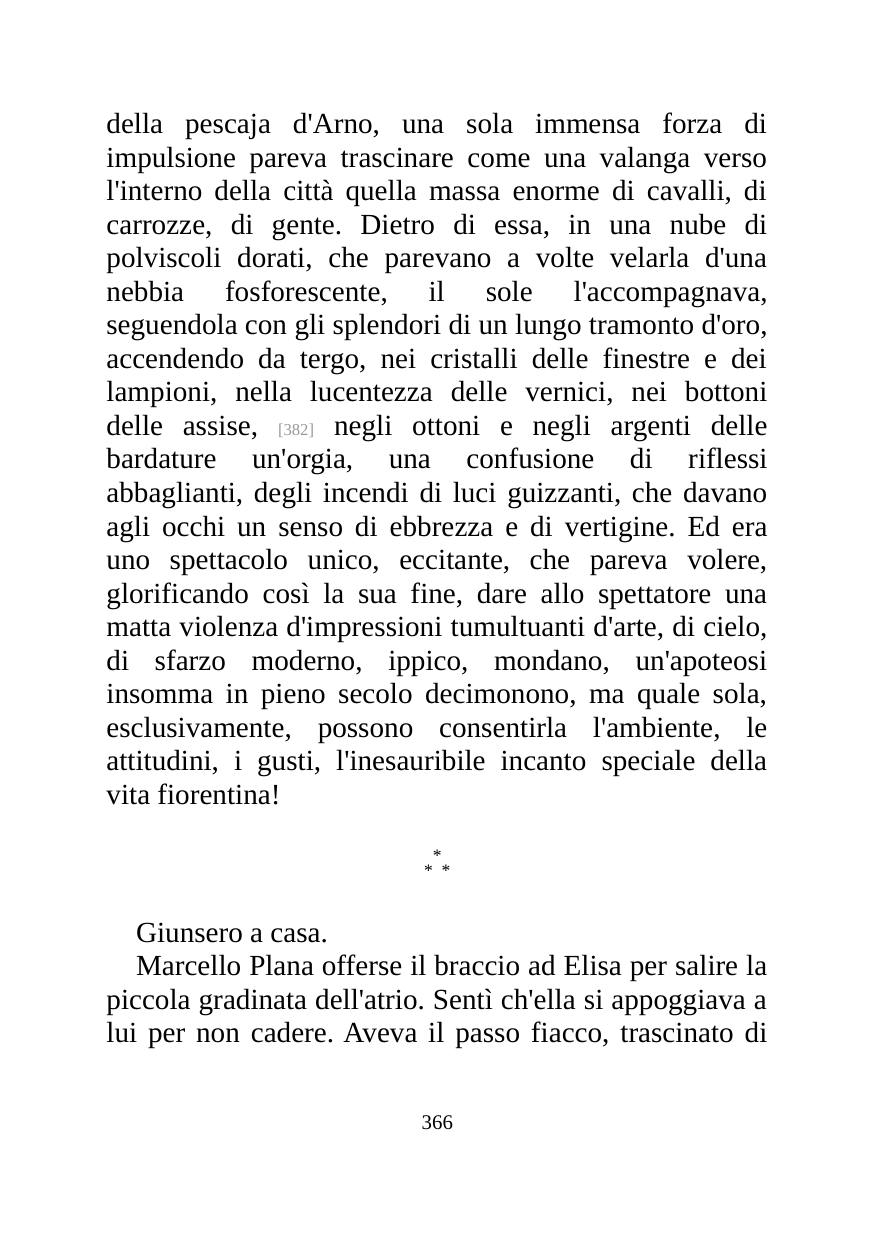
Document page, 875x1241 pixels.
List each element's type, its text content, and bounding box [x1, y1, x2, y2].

text Marcello Plana offerse il braccio ad Elisa per salire la piccola gradinata dell'atrio. Sentì ch'ella si appoggiava a lui per non cadere. Aveva il passo fiacco, trascinato di [106, 948, 768, 1049]
text *** [106, 845, 768, 880]
text Giunsero a casa. [106, 915, 768, 948]
text della pescaja d'Arno, una sola immensa forza di impulsione pareva trascinare come una valanga verso l'interno della città quella massa enorme di cavalli, di carrozze, di gente. Dietro di essa, in una nube di polviscoli dorati, che parevano a volte velarla d'una nebbia fosforescente, il sole l'accompagnava, seguendola con gli splendori di un lungo tramonto d'oro, accendendo da tergo, nei cristalli delle finestre e dei lampioni, nella lucentezza delle vernici, nei bottoni delle assise, [382] negli ottoni e negli argenti delle bardature un'orgia, una confusione di riflessi abbaglianti, degli incendi di luci guizzanti, che davano agli occhi un senso di ebbrezza e di vertigine. Ed era uno spettacolo unico, eccitante, che pareva volere, glorificando così la sua fine, dare allo spettatore una matta violenza d'impressioni tumultuanti d'arte, di cielo, di sfarzo moderno, ippico, mondano, un'apoteosi insomma in pieno secolo decimonono, ma quale sola, esclusivamente, possono consentirla l'ambiente, le attitudini, i gusti, l'inesauribile incanto speciale della vita fiorentina! [106, 106, 768, 811]
